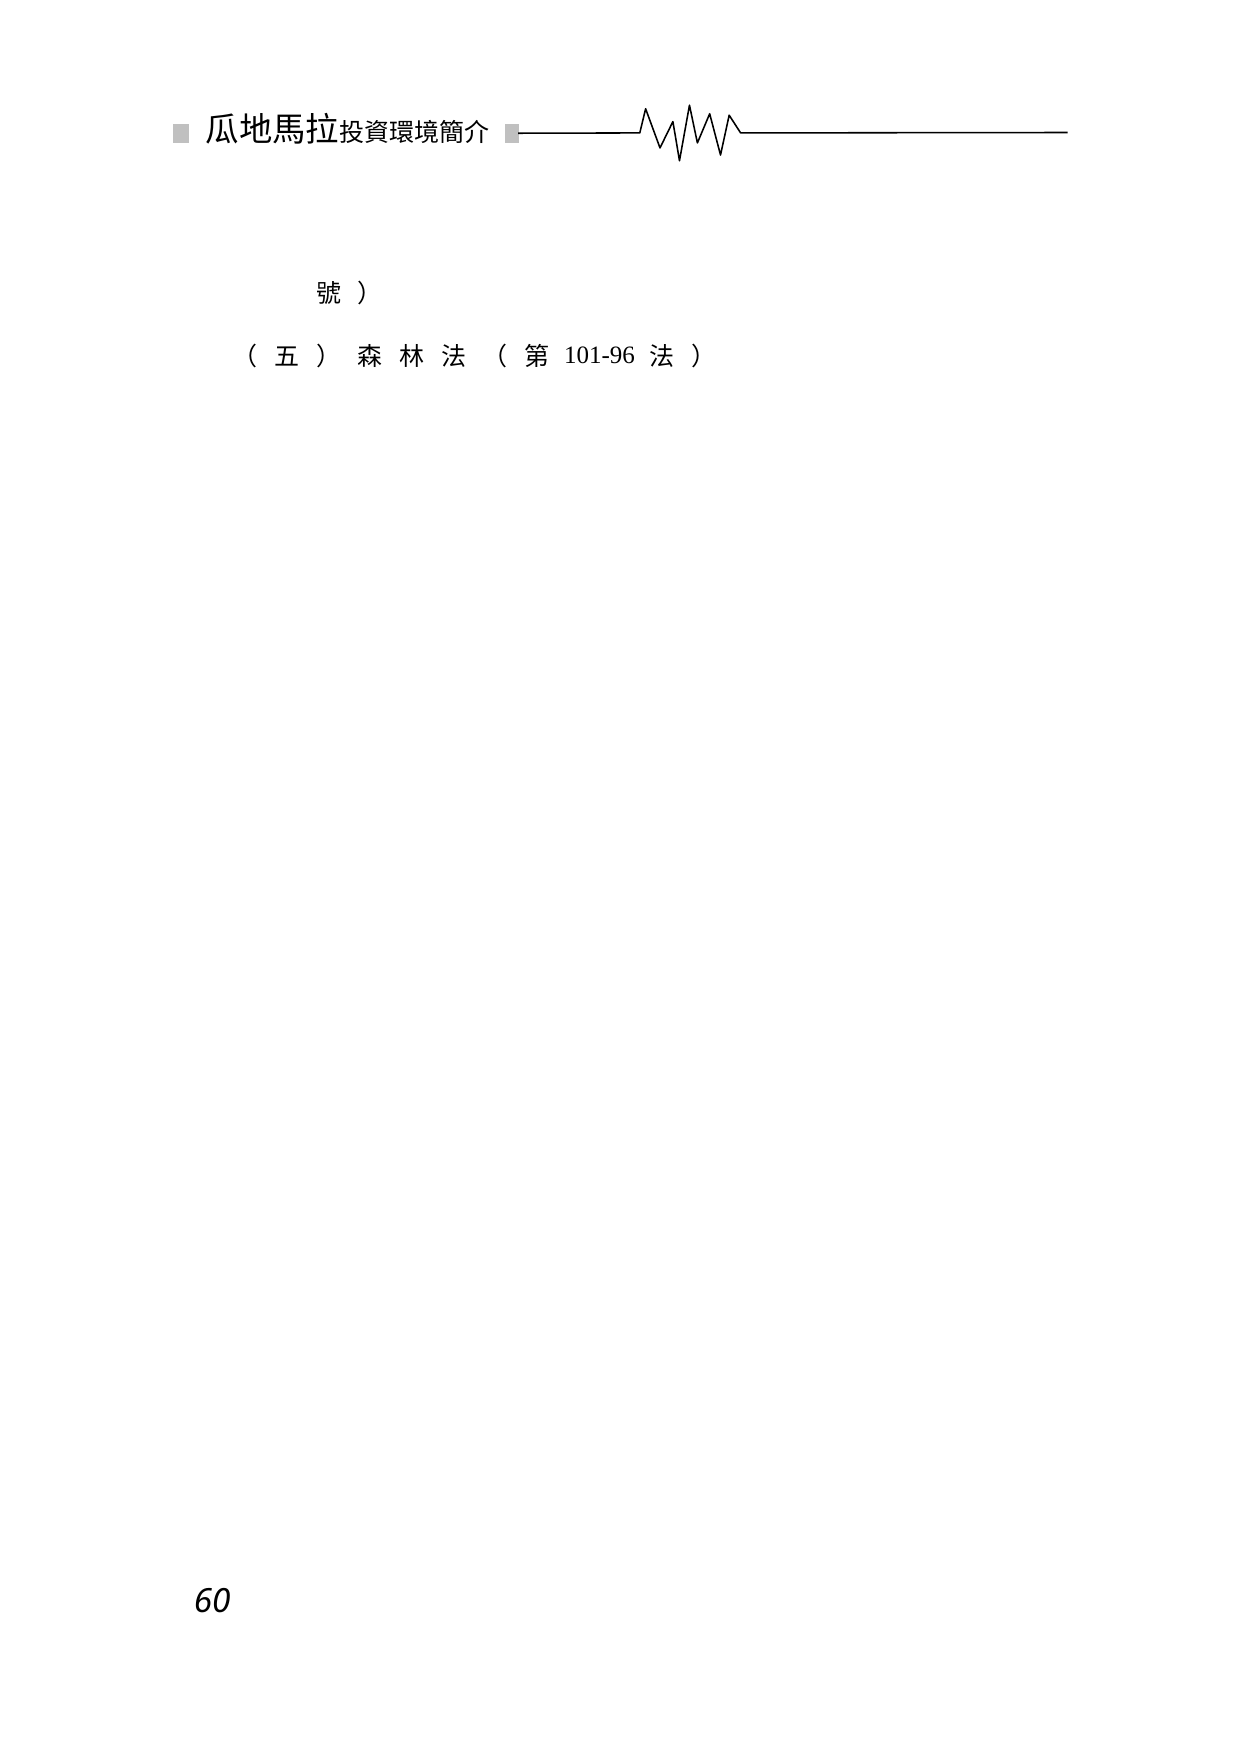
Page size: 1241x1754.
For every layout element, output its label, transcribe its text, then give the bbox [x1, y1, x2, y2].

text （五）森林法（第101-96法） [207, 313, 1058, 375]
text 號） [207, 250, 1058, 313]
